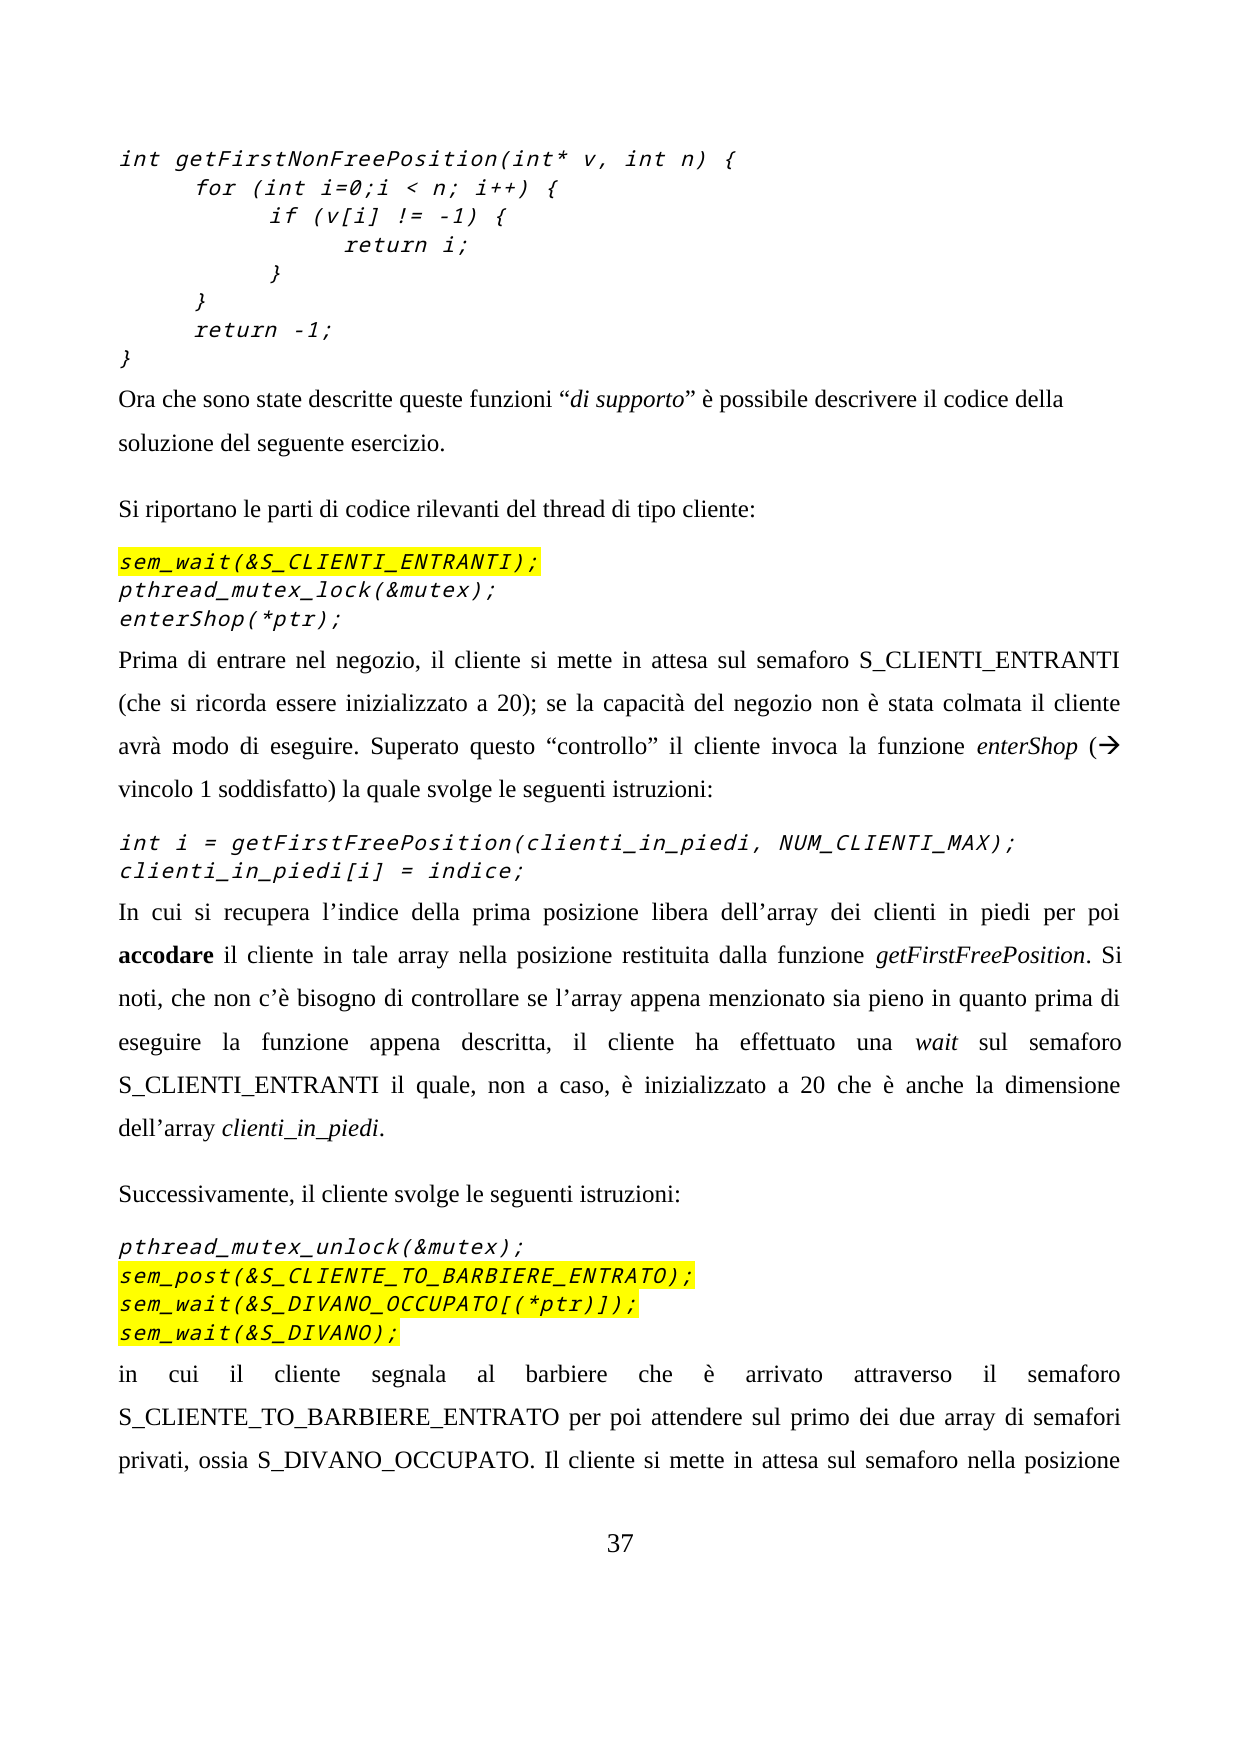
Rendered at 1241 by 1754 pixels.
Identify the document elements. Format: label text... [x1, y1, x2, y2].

text pthread_mutex_lock(&mutex); [118, 576, 1122, 604]
text enterShop(*ptr); [118, 604, 1122, 632]
text } [118, 258, 1122, 287]
text if (v[i] != -1) { [118, 201, 1122, 230]
text In cui si recupera l’indice della prima posizione libera dell’array dei clienti in piedi per poi accodare il cliente in tale array nella posizione restituita dalla funzione getFirstFreePosition. Si noti, che non c’è bisogno di controllare se l’array appena menzionato sia pieno in quanto prima di eseguire la funzione appena descritta, il cliente ha effettuato una wait sul semaforo S_CLIENTI_ENTRANTI il quale, non a caso, è inizializzato a 20 che è anche la dimensione dell’array clienti_in_piedi. [118, 897, 1122, 1142]
text sem_wait(&S_DIVANO); [118, 1318, 1122, 1346]
text for (int i=0;i < n; i++) { [118, 173, 1122, 201]
text sem_wait(&S_CLIENTI_ENTRANTI); [118, 547, 1122, 576]
text return i; [118, 230, 1122, 258]
text pthread_mutex_unlock(&mutex); [118, 1232, 1122, 1261]
text sem_post(&S_CLIENTE_TO_BARBIERE_ENTRATO); [118, 1261, 1122, 1289]
text Ora che sono state descritte queste funzioni “di supporto” è possibile descrivere il codice della soluzione del seguente esercizio. [118, 384, 1122, 456]
text } [118, 343, 1122, 372]
text clienti_in_piedi[i] = indice; [118, 856, 1122, 885]
text } [118, 287, 1122, 315]
text Si riportano le parti di codice rilevanti del thread di tipo cliente: [118, 494, 1122, 522]
text return -1; [118, 315, 1122, 343]
text Prima di entrare nel negozio, il cliente si mette in attesa sul semaforo S_CLIENTI_ENTRANTI (che si ricorda essere inizializzato a 20); se la capacità del negozio non è stata colmata il cliente avrà modo di eseguire. Superato questo “controllo” il cliente invoca la funzione enterShop ( vincolo 1 soddisfatto) la quale svolge le seguenti istruzioni: [118, 645, 1122, 803]
text Successivamente, il cliente svolge le seguenti istruzioni: [118, 1179, 1122, 1208]
text in cui il cliente segnala al barbiere che è arrivato attraverso il semaforo S_CLIENTE_TO_BARBIERE_ENTRATO per poi attendere sul primo dei due array di semafori privati, ossia S_DIVANO_OCCUPATO. Il cliente si mette in attesa sul semaforo nella posizione [118, 1359, 1122, 1474]
text int getFirstNonFreePosition(int* v, int n) { [118, 144, 1122, 173]
text int i = getFirstFreePosition(clienti_in_piedi, NUM_CLIENTI_MAX); [118, 828, 1122, 856]
text sem_wait(&S_DIVANO_OCCUPATO[(*ptr)]); [118, 1289, 1122, 1318]
